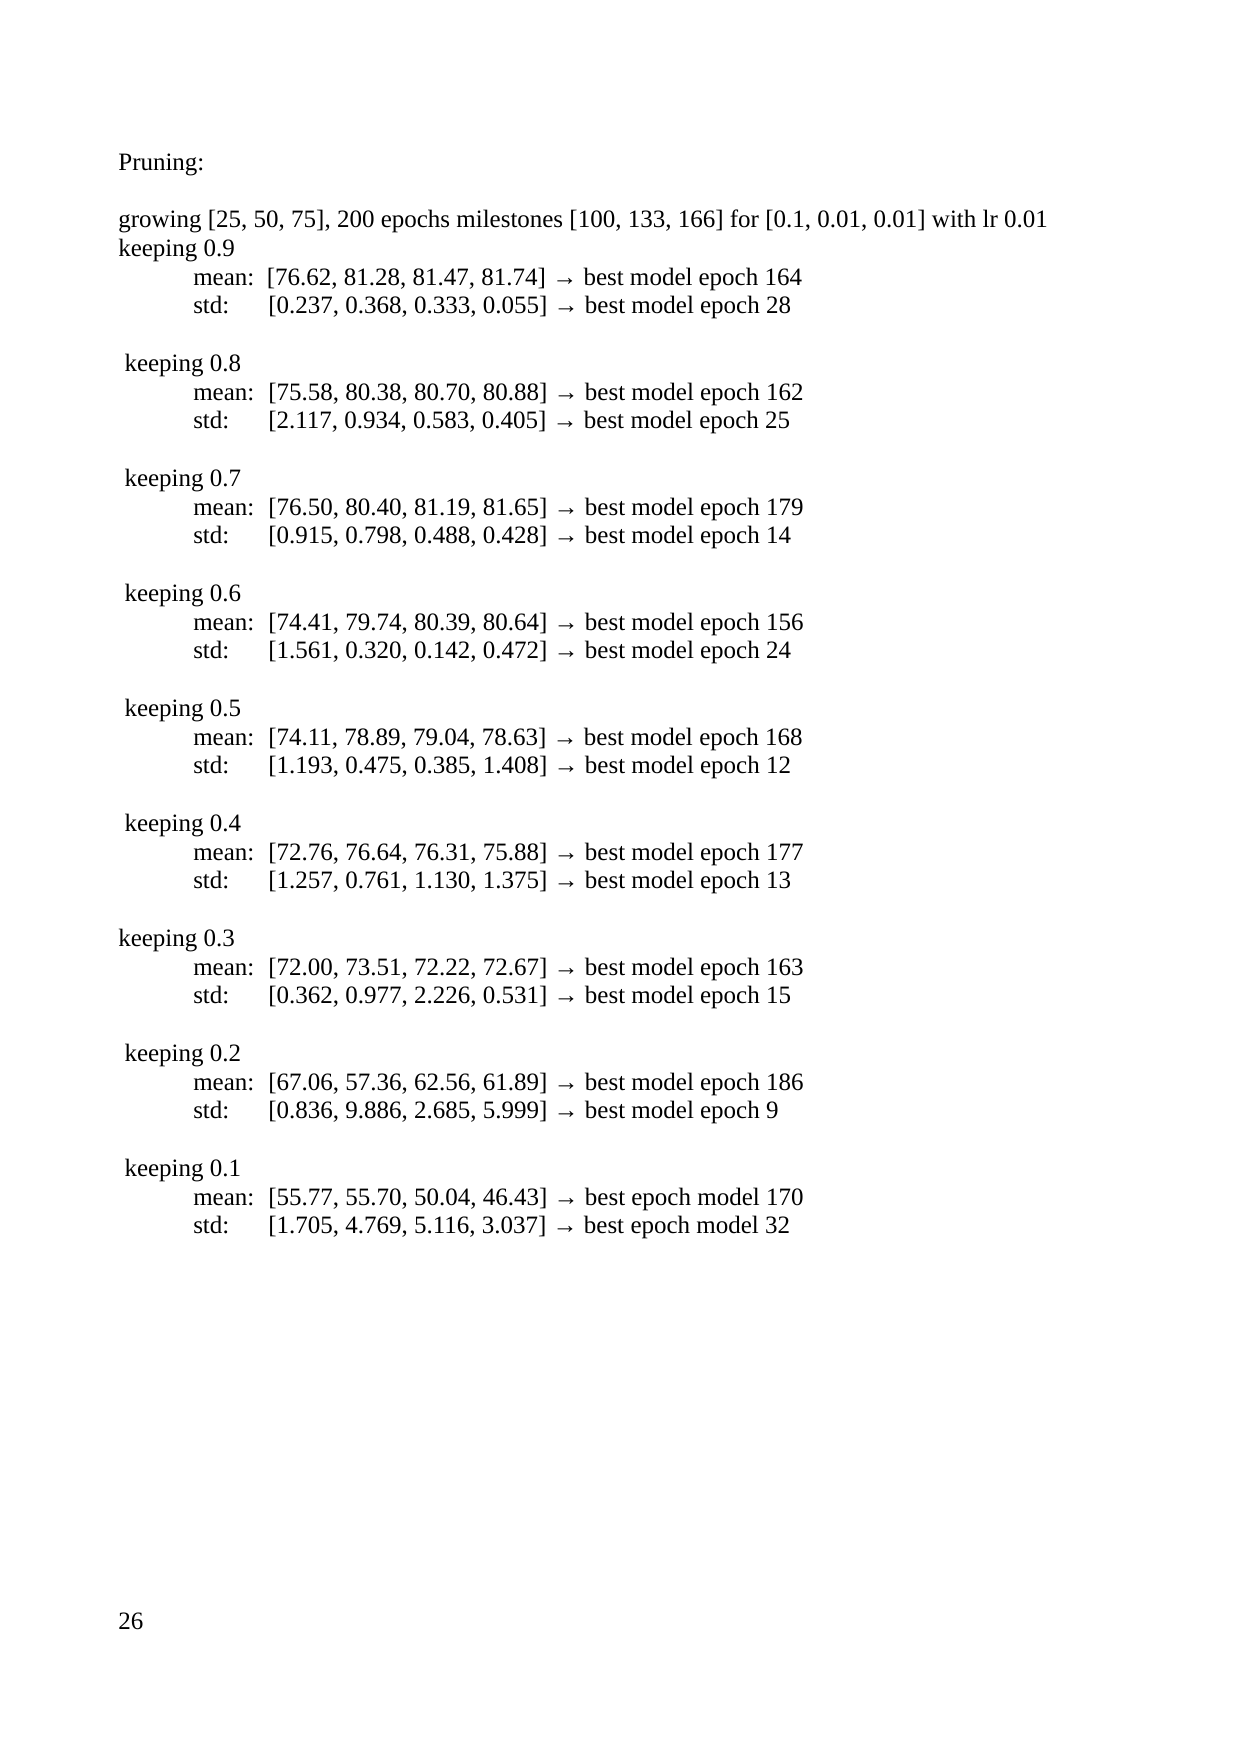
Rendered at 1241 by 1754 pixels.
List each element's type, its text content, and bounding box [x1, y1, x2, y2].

text std: [1.193, 0.475, 0.385, 1.408] → best model epoch 12 [118, 751, 1122, 779]
text mean: [55.77, 55.70, 50.04, 46.43] → best epoch model 170 [118, 1182, 1122, 1211]
text mean: [76.62, 81.28, 81.47, 81.74] → best model epoch 164 [118, 262, 1122, 291]
text std: [1.561, 0.320, 0.142, 0.472] → best model epoch 24 [118, 636, 1122, 664]
text keeping 0.4 [118, 808, 1122, 837]
text std: [0.836, 9.886, 2.685, 5.999] → best model epoch 9 [118, 1096, 1122, 1124]
text std: [2.117, 0.934, 0.583, 0.405] → best model epoch 25 [118, 406, 1122, 434]
text growing [25, 50, 75], 200 epochs milestones [100, 133, 166] for [0.1, 0.01, 0.01] with lr 0.01 keeping 0.9 [118, 204, 1122, 262]
text keeping 0.7 [118, 463, 1122, 492]
text std: [1.705, 4.769, 5.116, 3.037] → best epoch model 32 [118, 1211, 1122, 1239]
text mean: [72.00, 73.51, 72.22, 72.67] → best model epoch 163 [118, 952, 1122, 981]
text std: [1.257, 0.761, 1.130, 1.375] → best model epoch 13 [118, 866, 1122, 894]
text keeping 0.3 [118, 923, 1122, 952]
text Pruning: [118, 147, 1122, 176]
text mean: [74.11, 78.89, 79.04, 78.63] → best model epoch 168 [118, 722, 1122, 751]
text mean: [67.06, 57.36, 62.56, 61.89] → best model epoch 186 [118, 1067, 1122, 1096]
text keeping 0.6 [118, 578, 1122, 607]
text std: [0.237, 0.368, 0.333, 0.055] → best model epoch 28 [118, 291, 1122, 319]
text std: [0.362, 0.977, 2.226, 0.531] → best model epoch 15 [118, 981, 1122, 1009]
text mean: [72.76, 76.64, 76.31, 75.88] → best model epoch 177 [118, 837, 1122, 866]
text keeping 0.1 [118, 1153, 1122, 1182]
text std: [0.915, 0.798, 0.488, 0.428] → best model epoch 14 [118, 521, 1122, 549]
text mean: [76.50, 80.40, 81.19, 81.65] → best model epoch 179 [118, 492, 1122, 521]
text mean: [75.58, 80.38, 80.70, 80.88] → best model epoch 162 [118, 377, 1122, 406]
text keeping 0.2 [118, 1038, 1122, 1067]
text keeping 0.5 [118, 693, 1122, 722]
text keeping 0.8 [118, 348, 1122, 377]
text mean: [74.41, 79.74, 80.39, 80.64] → best model epoch 156 [118, 607, 1122, 636]
